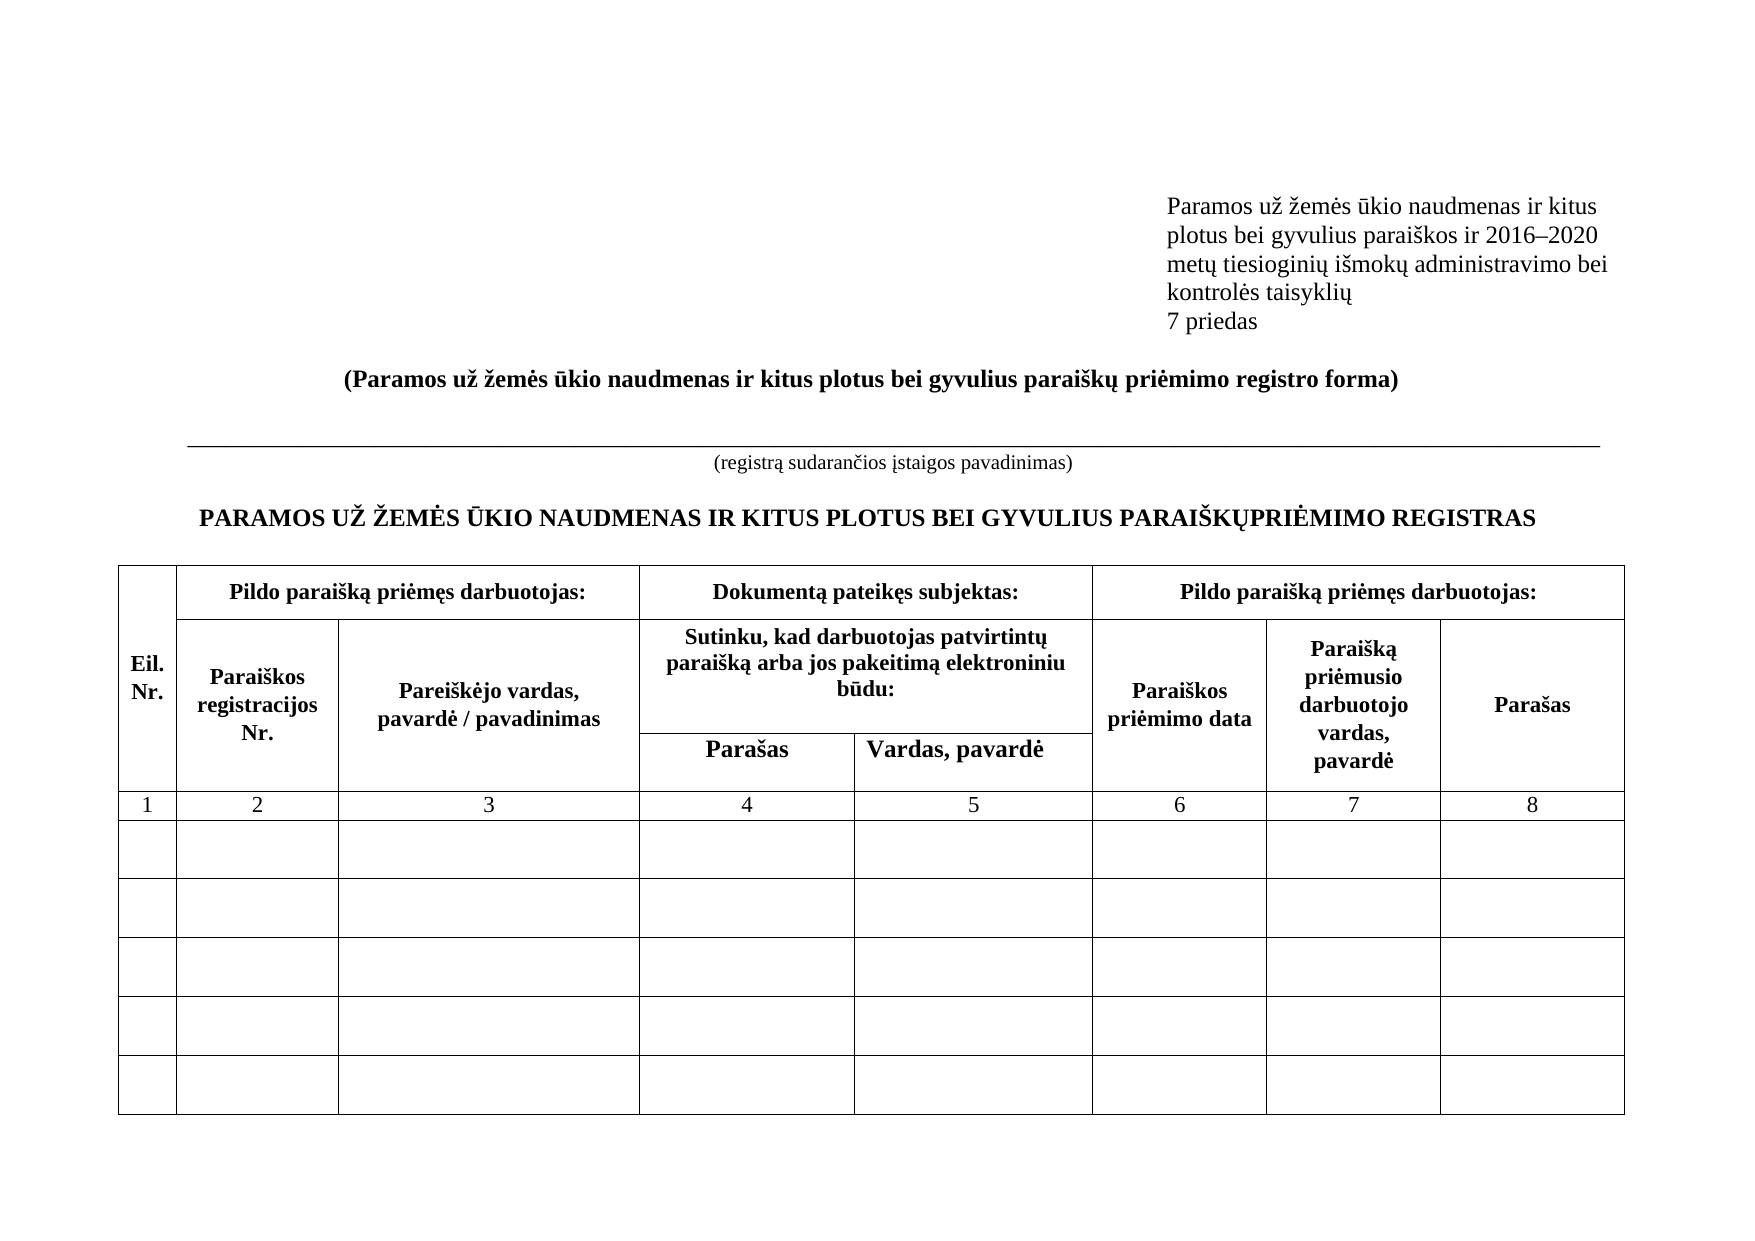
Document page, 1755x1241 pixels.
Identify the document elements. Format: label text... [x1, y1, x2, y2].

table_cell 7 [1267, 792, 1440, 819]
table_cell [339, 997, 639, 1055]
table_cell [1093, 879, 1266, 937]
text 7 priedas [1167, 306, 1624, 335]
table_cell [640, 1056, 854, 1114]
table_cell [640, 938, 854, 996]
table_cell [1267, 821, 1440, 878]
table_cell 1 [119, 792, 176, 819]
table_cell Paraiškos priėmimo data [1093, 620, 1266, 791]
table_cell [119, 938, 176, 996]
table_cell [1093, 997, 1266, 1055]
table_cell 2 [177, 792, 338, 819]
table_cell [640, 879, 854, 937]
table_cell [177, 879, 338, 937]
table_cell Parašas [1441, 620, 1624, 791]
table_cell [640, 821, 854, 878]
table_cell [1093, 1056, 1266, 1114]
table_cell [855, 1056, 1092, 1114]
table_cell [855, 821, 1092, 878]
table_cell [339, 938, 639, 996]
table_cell 5 [855, 792, 1092, 819]
table_cell 4 [640, 792, 854, 819]
table_cell [119, 1056, 176, 1114]
table_cell [855, 879, 1092, 937]
table_cell Sutinku, kad darbuotojas patvirtintų paraišką arba jos pakeitimą elektroniniu būdu: [640, 620, 1092, 733]
table_cell [1267, 997, 1440, 1055]
table_cell [339, 821, 639, 878]
table_cell [177, 1056, 338, 1114]
table_cell 6 [1093, 792, 1266, 819]
text (registrą sudarančios įstaigos pavadinimas) [118, 450, 1624, 474]
text Paramos už žemės ūkio naudmenas ir kitus plotus bei gyvulius paraiškos ir 2016–2020 metų tiesioginių išmokų administravimo bei kontrolės taisyklių [1167, 191, 1624, 306]
table_cell [119, 879, 176, 937]
table_header Dokumentą pateikęs subjektas: [640, 566, 1092, 618]
table_cell [177, 997, 338, 1055]
table_cell [177, 821, 338, 878]
table_cell [1267, 1056, 1440, 1114]
table_cell [339, 879, 639, 937]
table_cell [119, 821, 176, 878]
table_cell [855, 997, 1092, 1055]
table_cell Pareiškėjo vardas, pavardė / pavadinimas [339, 620, 639, 791]
table_cell [1267, 879, 1440, 937]
table_cell [1267, 938, 1440, 996]
table_cell 8 [1441, 792, 1624, 819]
table_cell [177, 938, 338, 996]
table_cell Paraiškos registracijos Nr. [177, 620, 338, 791]
table_cell Vardas, pavardė [855, 734, 1092, 791]
table_cell [1093, 938, 1266, 996]
table_header Pildo paraišką priėmęs darbuotojas: [1093, 566, 1624, 618]
table_cell Paraišką priėmusio darbuotojo vardas, pavardė [1267, 620, 1440, 791]
table_cell [119, 997, 176, 1055]
table_cell [1441, 938, 1624, 996]
table_header Eil. Nr. [119, 566, 176, 791]
table_header Pildo paraišką priėmęs darbuotojas: [177, 566, 639, 618]
text _________________________________________________________________________________________________________________ [118, 421, 1624, 450]
table_cell [1441, 821, 1624, 878]
text (Paramos už žemės ūkio naudmenas ir kitus plotus bei gyvulius paraiškų priėmimo registro forma) [118, 364, 1624, 392]
table_cell [339, 1056, 639, 1114]
table_cell [1441, 1056, 1624, 1114]
table_cell 3 [339, 792, 639, 819]
table_cell Parašas [640, 734, 854, 791]
table_cell [855, 938, 1092, 996]
table_cell [1093, 821, 1266, 878]
text PARAMOS UŽ ŽEMĖS ŪKIO NAUDMENAS IR KITUS PLOTUS BEI GYVULIUS PARAIŠKŲPRIĖMIMO REGISTRAS [118, 503, 1624, 531]
table_cell [640, 997, 854, 1055]
table_cell [1441, 997, 1624, 1055]
table_cell [1441, 879, 1624, 937]
